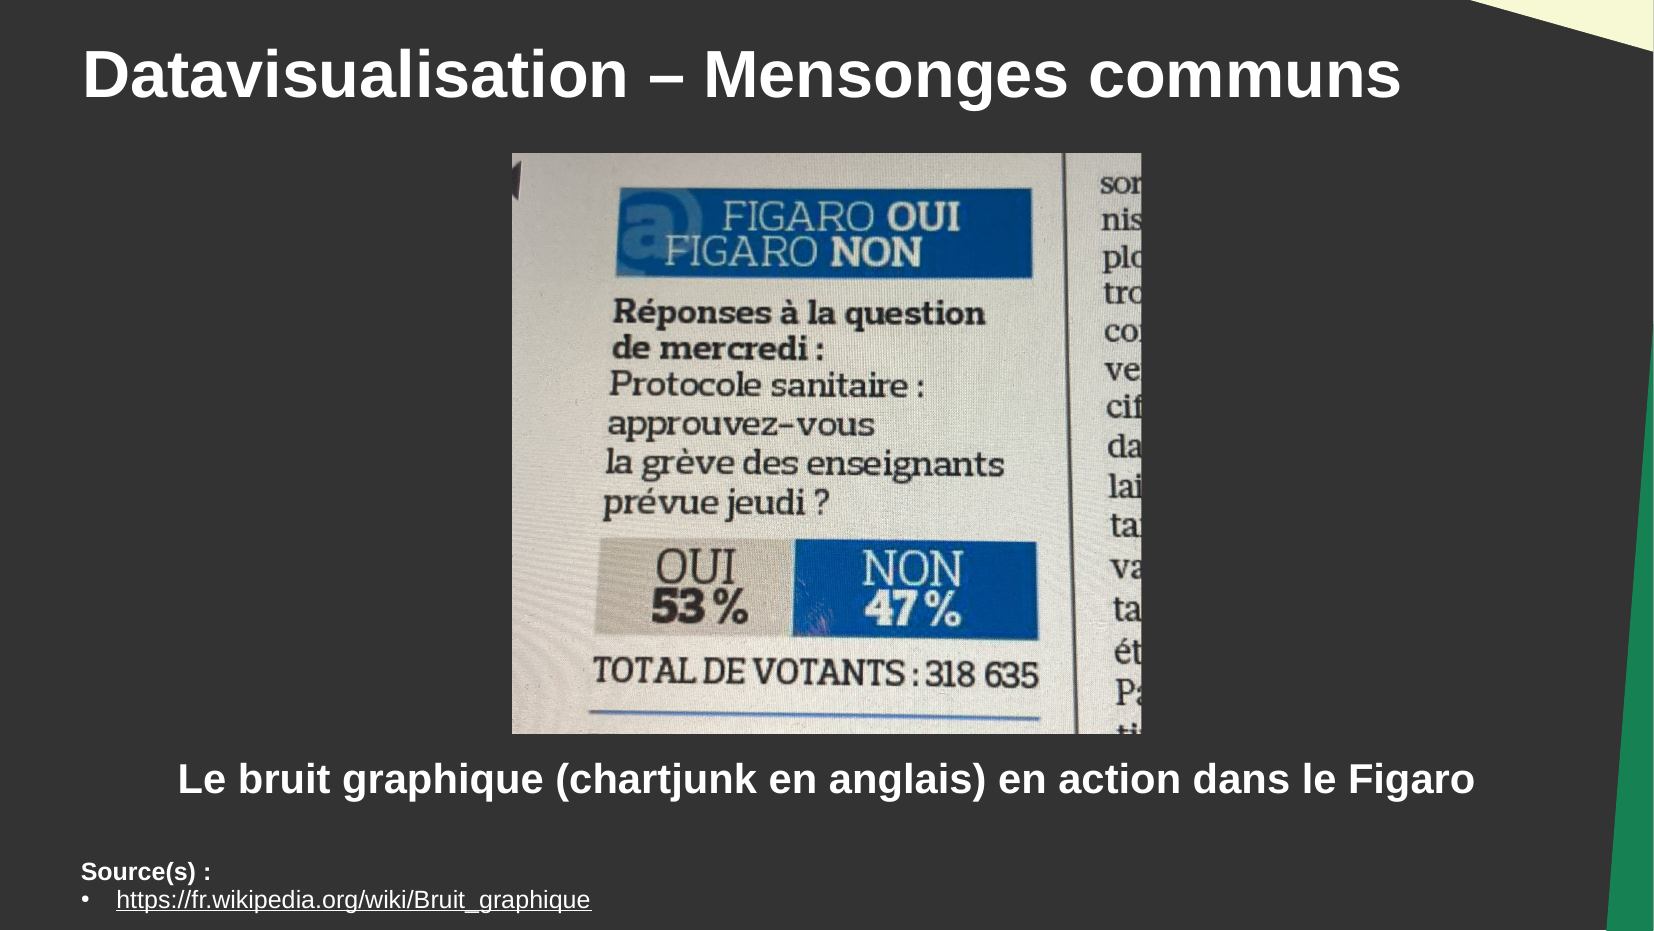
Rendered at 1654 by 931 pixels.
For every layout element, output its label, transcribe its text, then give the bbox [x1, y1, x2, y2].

text_box [1470, 0, 1654, 52]
text_box Source(s) : https://fr.wikipedia.org/wiki/Bruit_graphique [66, 850, 1483, 931]
title Le bruit graphique (chartjunk en anglais) en action dans le Figaro [31, 755, 1622, 803]
text_box [1606, 314, 1654, 931]
picture [512, 153, 1142, 734]
title Datavisualisation – Mensonges communs [82, 37, 1571, 122]
